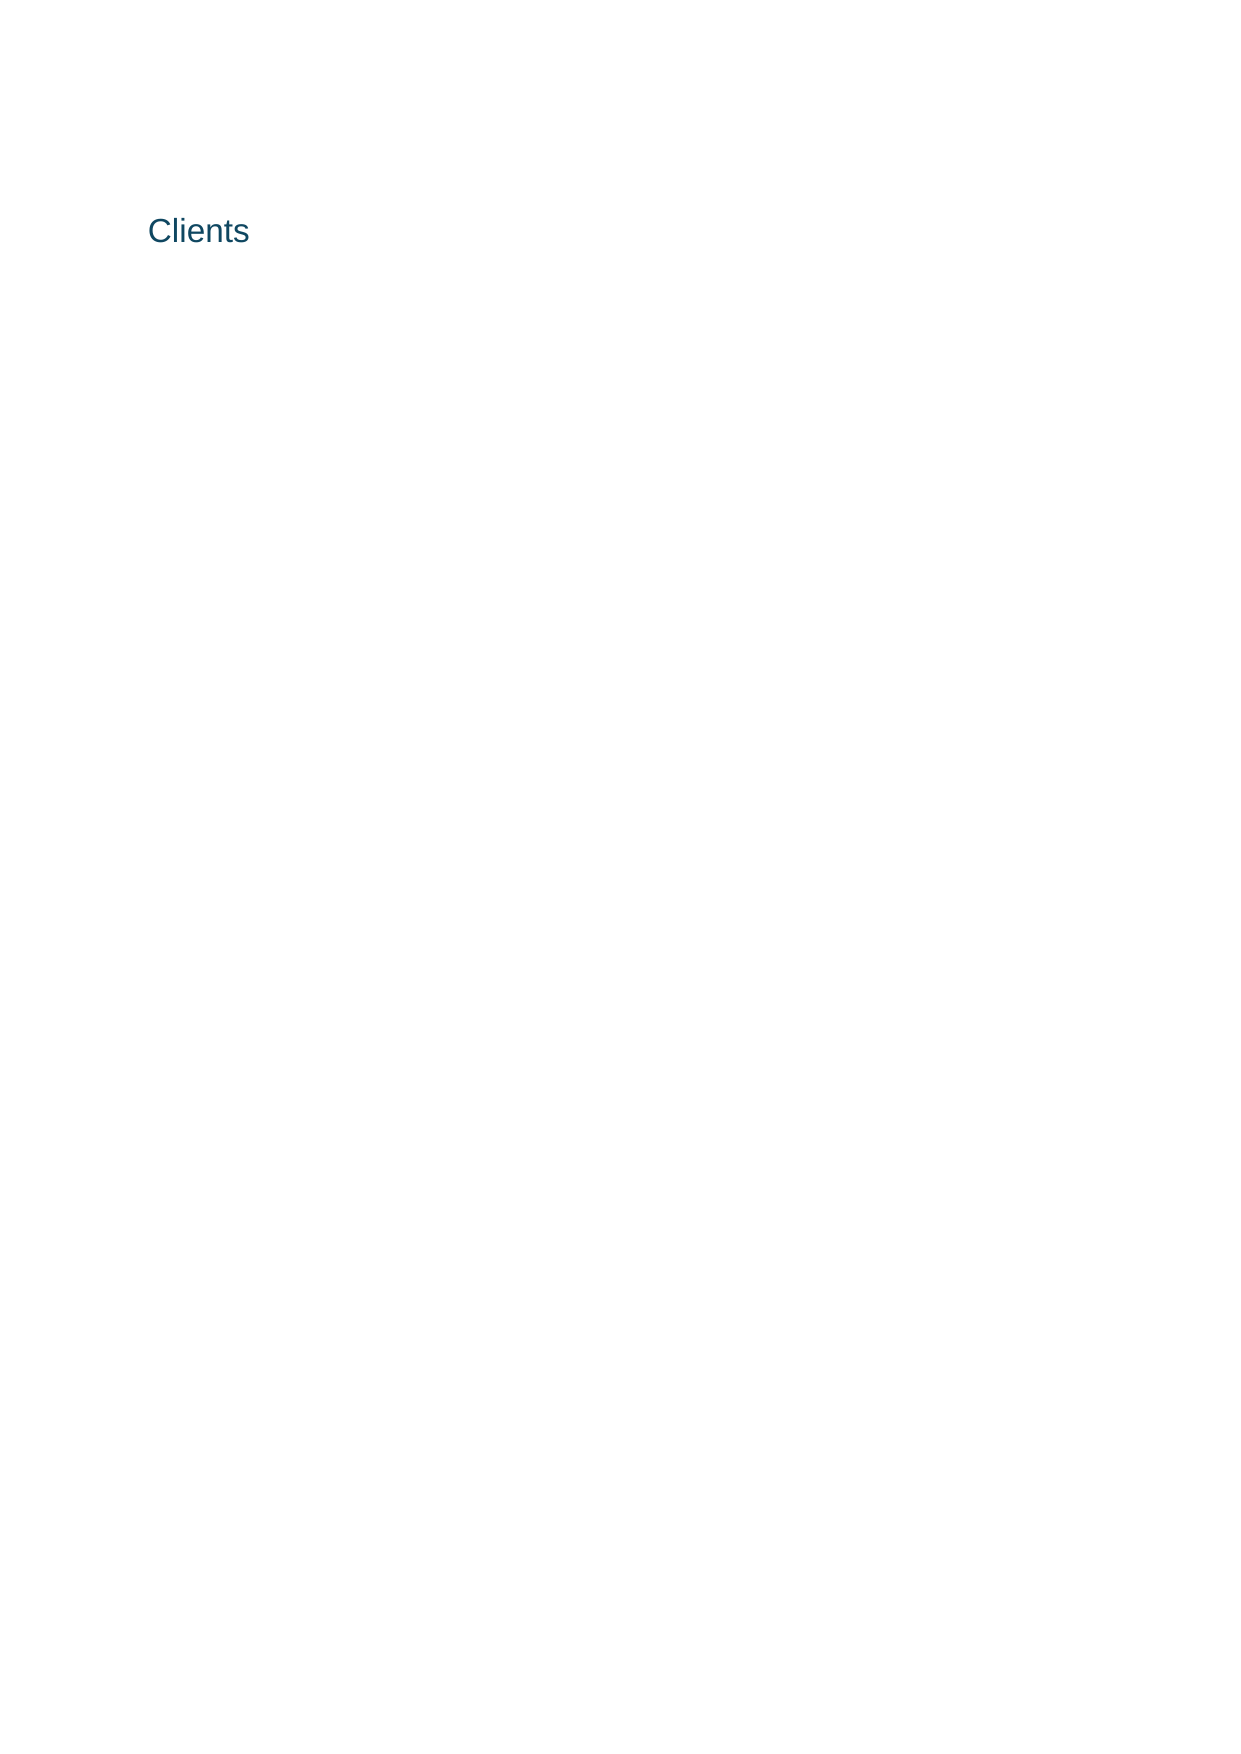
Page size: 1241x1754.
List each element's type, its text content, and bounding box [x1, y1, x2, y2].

subtitle Clients [148, 211, 1093, 249]
